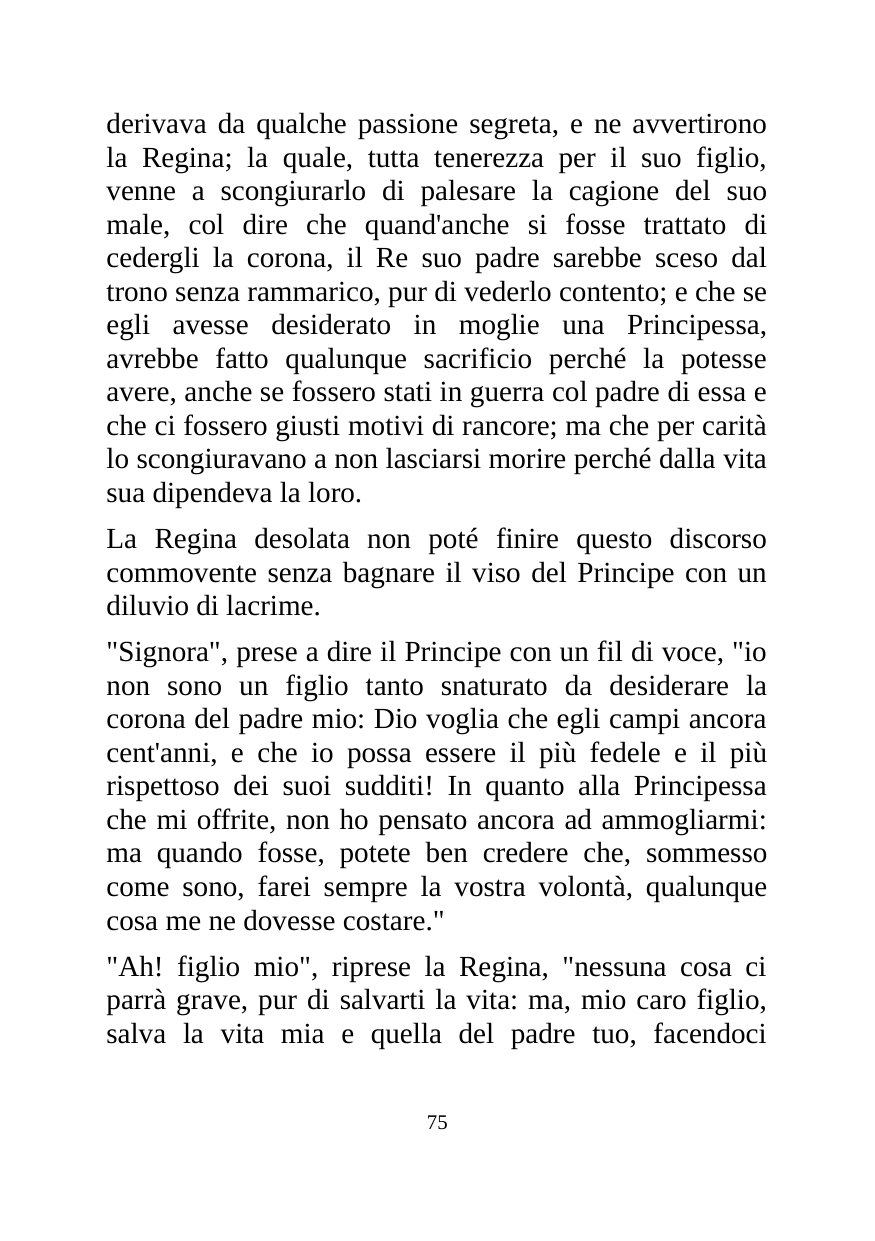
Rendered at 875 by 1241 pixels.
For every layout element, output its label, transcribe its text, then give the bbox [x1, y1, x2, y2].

text derivava da qualche passione segreta, e ne avvertirono la Regina; la quale, tutta tenerezza per il suo figlio, venne a scongiurarlo di palesare la cagione del suo male, col dire che quand'anche si fosse trattato di cedergli la corona, il Re suo padre sarebbe sceso dal trono senza rammarico, pur di vederlo contento; e che se egli avesse desiderato in moglie una Principessa, avrebbe fatto qualunque sacrificio perché la potesse avere, anche se fossero stati in guerra col padre di essa e che ci fossero giusti motivi di rancore; ma che per carità lo scongiuravano a non lasciarsi morire perché dalla vita sua dipendeva la loro. [106, 106, 768, 509]
text "Ah! figlio mio", riprese la Regina, "nessuna cosa ci parrà grave, pur di salvarti la vita: ma, mio caro figlio, salva la vita mia e quella del padre tuo, facendoci [106, 949, 768, 1049]
text "Signora", prese a dire il Principe con un fil di voce, "io non sono un figlio tanto snaturato da desiderare la corona del padre mio: Dio voglia che egli campi ancora cent'anni, e che io possa essere il più fedele e il più rispettoso dei suoi sudditi! In quanto alla Principessa che mi offrite, non ho pensato ancora ad ammogliarmi: ma quando fosse, potete ben credere che, sommesso come sono, farei sempre la vostra volontà, qualunque cosa me ne dovesse costare." [106, 634, 768, 936]
text La Regina desolata non poté finire questo discorso commovente senza bagnare il viso del Principe con un diluvio di lacrime. [106, 521, 768, 622]
